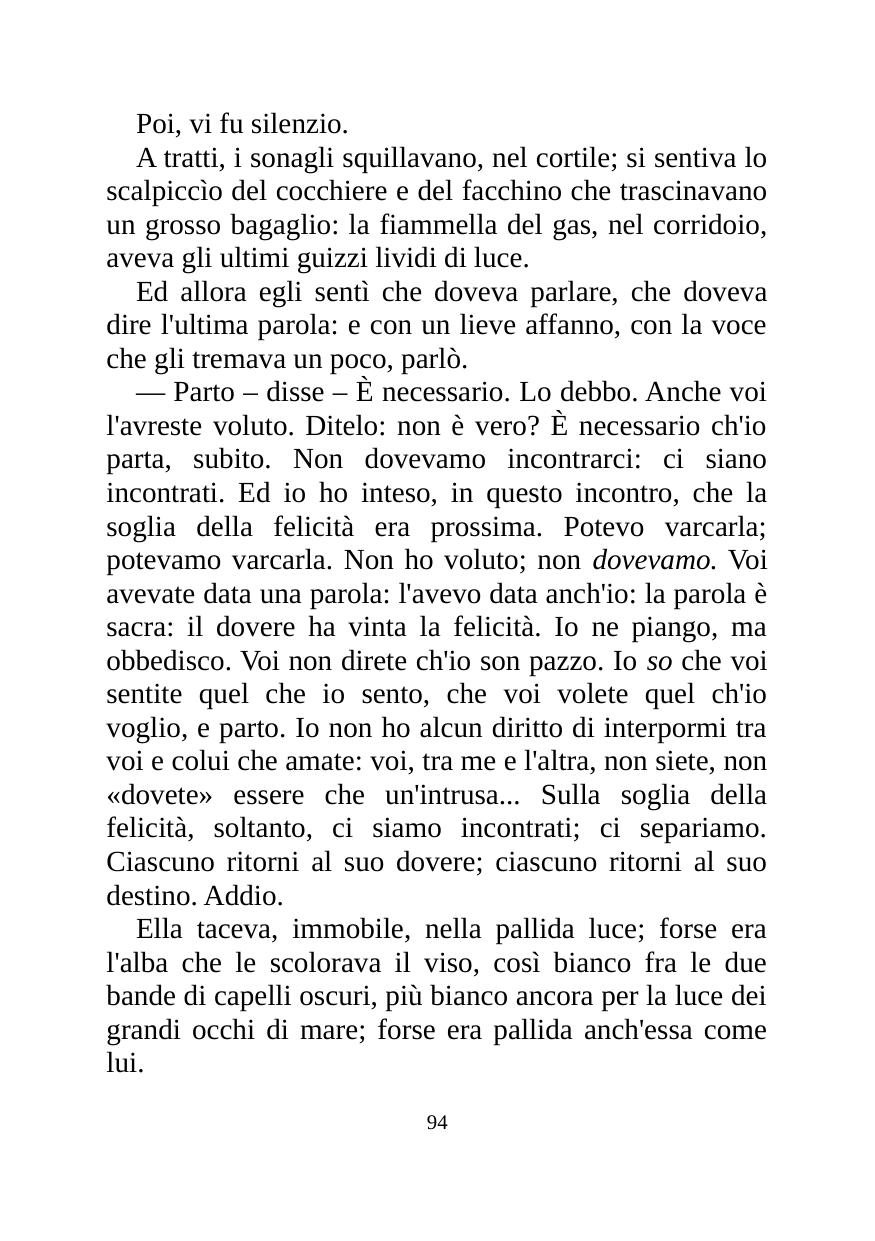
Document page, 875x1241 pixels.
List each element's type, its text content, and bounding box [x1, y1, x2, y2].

text Poi, vi fu silenzio. [106, 106, 768, 140]
text Ed allora egli sentì che doveva parlare, che doveva dire l'ultima parola: e con un lieve affanno, con la voce che gli tremava un poco, parlò. [106, 274, 768, 374]
text A tratti, i sonagli squillavano, nel cortile; si sentiva lo scalpiccìo del cocchiere e del facchino che trascinavano un grosso bagaglio: la fiammella del gas, nel corridoio, aveva gli ultimi guizzi lividi di luce. [106, 140, 768, 274]
text Ella taceva, immobile, nella pallida luce; forse era l'alba che le scolorava il viso, così bianco fra le due bande di capelli oscuri, più bianco ancora per la luce dei grandi occhi di mare; forse era pallida anch'essa come lui. [106, 911, 768, 1079]
text — Parto – disse – È necessario. Lo debbo. Anche voi l'avreste voluto. Ditelo: non è vero? È necessario ch'io parta, subito. Non dovevamo incontrarci: ci siano incontrati. Ed io ho inteso, in questo incontro, che la soglia della felicità era prossima. Potevo varcarla; potevamo varcarla. Non ho voluto; non dovevamo. Voi avevate data una parola: l'avevo data anch'io: la parola è sacra: il dovere ha vinta la felicità. Io ne piango, ma obbedisco. Voi non direte ch'io son pazzo. Io so che voi sentite quel che io sento, che voi volete quel ch'io voglio, e parto. Io non ho alcun diritto di interpormi tra voi e colui che amate: voi, tra me e l'altra, non siete, non «dovete» essere che un'intrusa... Sulla soglia della felicità, soltanto, ci siamo incontrati; ci separiamo. Ciascuno ritorni al suo dovere; ciascuno ritorni al suo destino. Addio. [106, 374, 768, 911]
